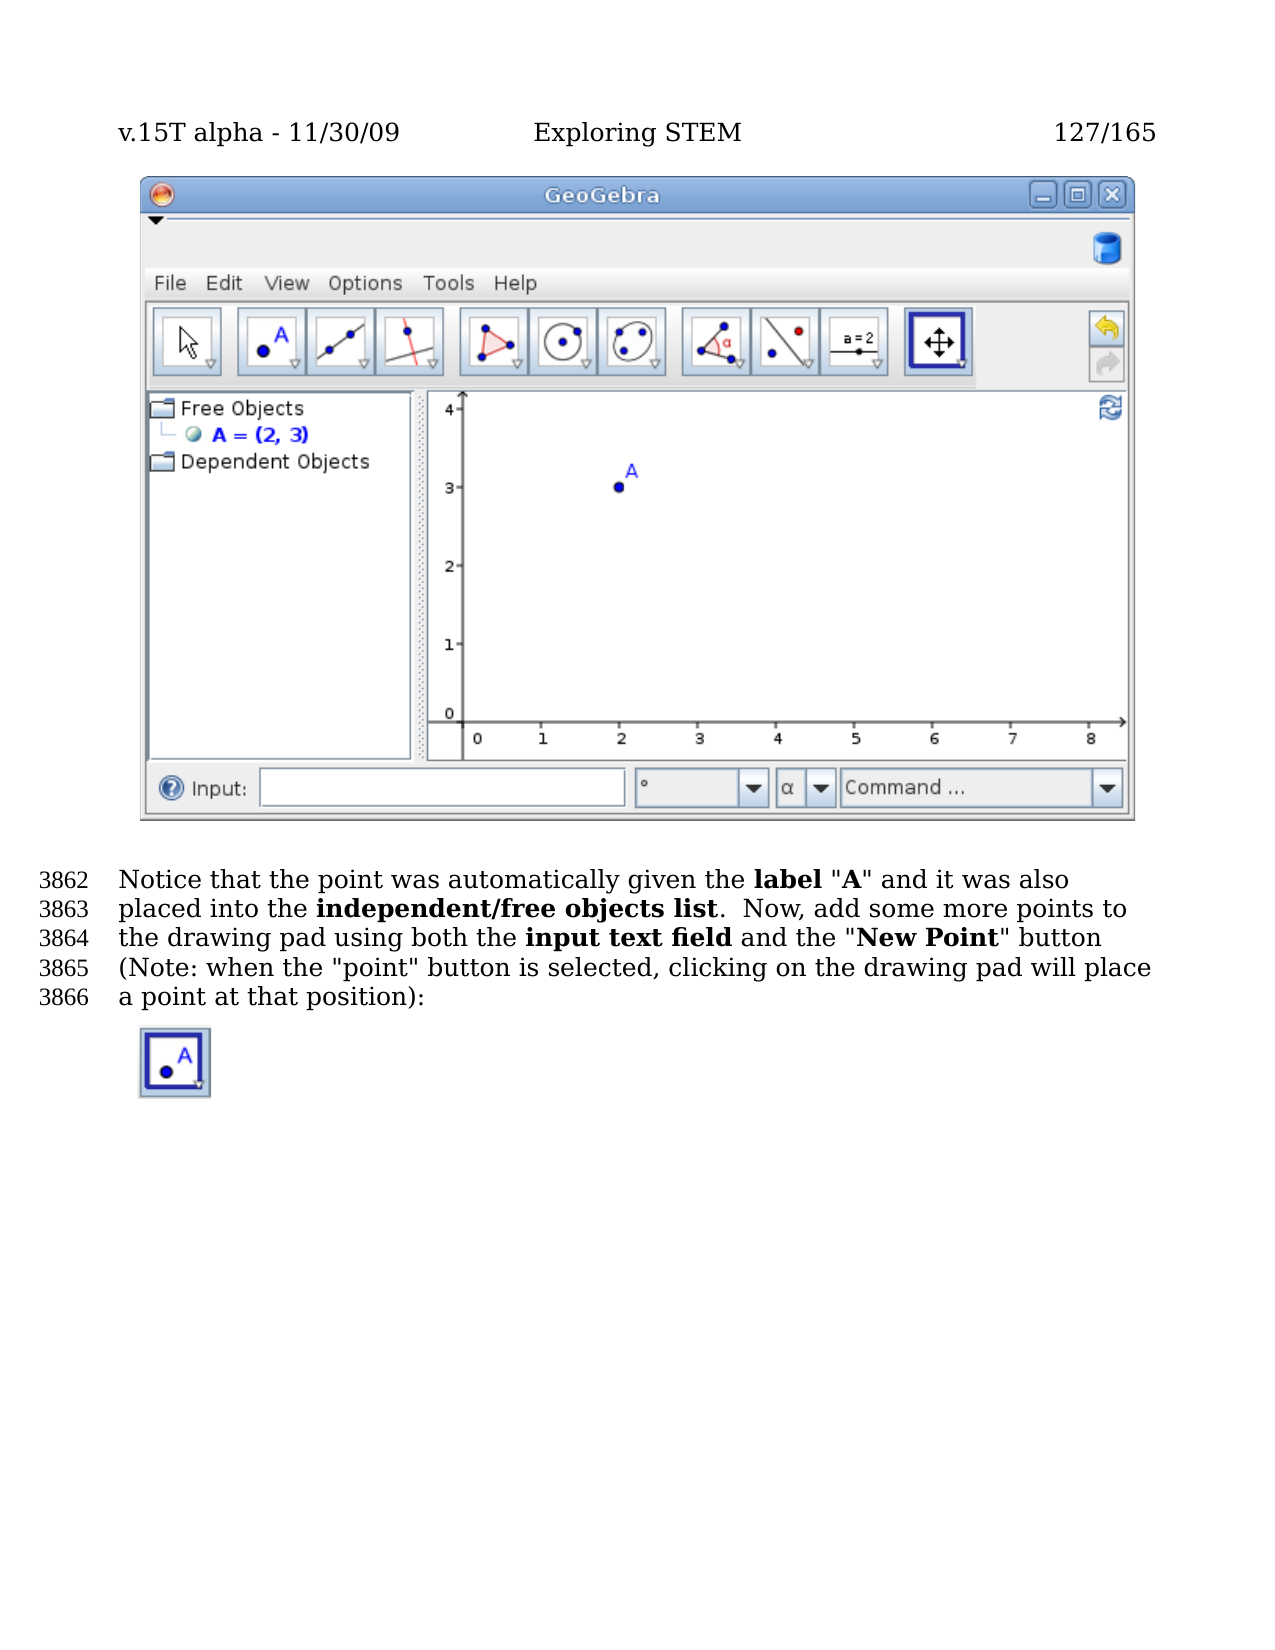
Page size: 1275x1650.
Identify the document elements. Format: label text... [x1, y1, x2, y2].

text Notice that the point was automatically given the label "A" and it was also placed into the independent/free objects list. Now, add some more points to the drawing pad using both the input text field and the "New Point" button (Note: when the "point" button is selected, clicking on the drawing pad will place a point at that position): [118, 865, 1157, 1011]
picture [140, 176, 1136, 821]
picture [137, 1025, 212, 1099]
